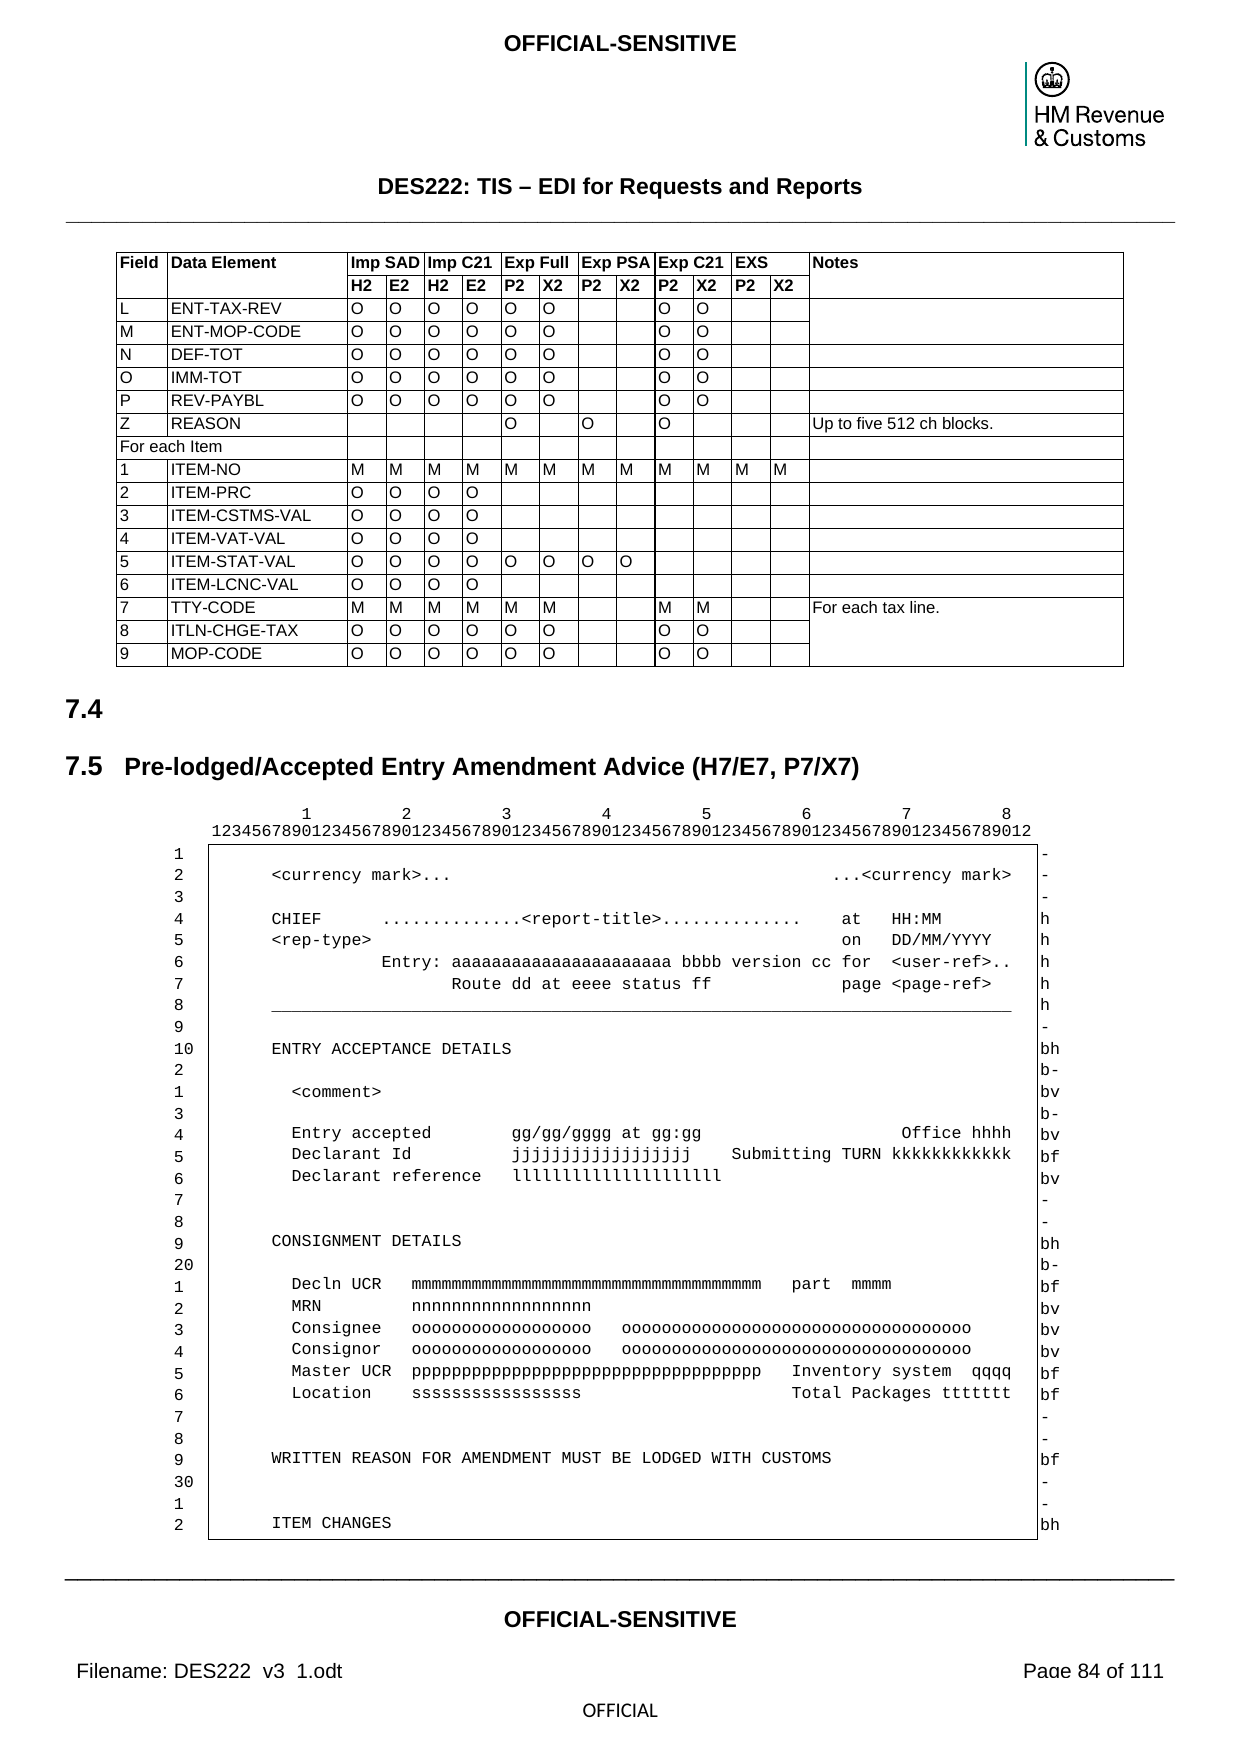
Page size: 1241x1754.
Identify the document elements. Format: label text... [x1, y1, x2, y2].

table_cell O [502, 391, 539, 413]
table_cell [771, 506, 809, 528]
table_cell M [579, 460, 616, 482]
table_cell [732, 552, 770, 574]
table_cell O [540, 391, 578, 413]
table_cell O [656, 391, 693, 413]
table_cell O [502, 644, 539, 666]
table_cell O [463, 368, 501, 390]
table_cell [540, 437, 578, 459]
table_cell O [425, 552, 462, 574]
table_cell P [117, 391, 167, 413]
table_cell O [425, 575, 462, 597]
table_header Exp PSA [579, 253, 654, 275]
table_cell P2 [656, 276, 693, 298]
table_cell M [387, 598, 424, 620]
table_cell O [425, 345, 462, 367]
table_cell [732, 437, 770, 459]
table_cell For each tax line. [810, 598, 1123, 666]
table_cell O [502, 414, 539, 436]
table_cell [540, 575, 578, 597]
table_cell O [656, 414, 693, 436]
table_cell [810, 368, 1123, 390]
table_cell O [502, 299, 539, 321]
table_header Field [117, 253, 167, 275]
table_cell [425, 437, 462, 459]
table_cell <currency mark>... ...<currency mark> CHIEF ..............<report-title>.............. at HH:MM <rep-type> on DD/MM/YYYY Entry: aaaaaaaaaaaaaaaaaaaaaa bbbb version cc for <user-ref>.. Route dd at eeee status ff page <page-ref> __________________________________________________________________________ ENTRY ACCEPTANCE DETAILS <comment> Entry accepted gg/gg/gggg at gg:gg Office hhhh Declarant Id jjjjjjjjjjjjjjjjjj Submitting TURN kkkkkkkkkkkk Declarant reference lllllllllllllllllllll CONSIGNMENT DETAILS Decln UCR mmmmmmmmmmmmmmmmmmmmmmmmmmmmmmmmmmm part mmmm MRN nnnnnnnnnnnnnnnnnn Consignee oooooooooooooooooo ooooooooooooooooooooooooooooooooooo Consignor oooooooooooooooooo ooooooooooooooooooooooooooooooooooo Master UCR ppppppppppppppppppppppppppppppppppp Inventory system qqqq Location sssssssssssssssss Total Packages ttttttt WRITTEN REASON FOR AMENDMENT MUST BE LODGED WITH CUSTOMS ITEM CHANGES [209, 845, 1037, 1539]
table_cell M [617, 460, 654, 482]
table_cell [617, 621, 654, 643]
table_cell For each Item [117, 437, 347, 459]
table_cell X2 [617, 276, 654, 298]
table_cell O [502, 552, 539, 574]
table_cell O [579, 414, 616, 436]
table_cell 5 [117, 552, 167, 574]
table_cell [617, 299, 654, 321]
table_cell O [387, 552, 424, 574]
table_cell O [694, 368, 731, 390]
table_cell O [348, 552, 386, 574]
table_cell M [387, 460, 424, 482]
table_cell [694, 575, 731, 597]
table_cell 3 [117, 506, 167, 528]
table_cell O [425, 644, 462, 666]
table_cell [771, 368, 809, 390]
table_cell O [387, 368, 424, 390]
table_cell ITEM-CSTMS-VAL [168, 506, 347, 528]
table_cell M [502, 460, 539, 482]
table_cell E2 [463, 276, 501, 298]
table_cell [810, 437, 1123, 459]
table_cell M [656, 598, 693, 620]
table_cell [617, 368, 654, 390]
table_cell [656, 506, 693, 528]
table_cell REV-PAYBL [168, 391, 347, 413]
table_header Data Element [168, 253, 347, 275]
table_cell O [387, 644, 424, 666]
table_cell L [117, 299, 167, 321]
table_cell E2 [387, 276, 424, 298]
table_cell O [425, 483, 462, 505]
table_cell M [540, 598, 578, 620]
table_cell M [463, 598, 501, 620]
table_cell [810, 483, 1123, 505]
table_cell [732, 299, 770, 321]
table_cell [579, 575, 616, 597]
table_cell [579, 598, 616, 620]
table_cell [732, 529, 770, 551]
table_cell 8 [117, 621, 167, 643]
table_cell ITLN-CHGE-TAX [168, 621, 347, 643]
table_cell [387, 414, 424, 436]
table_cell O [348, 322, 386, 344]
table_cell [656, 437, 693, 459]
table_cell O [348, 529, 386, 551]
table_cell [656, 529, 693, 551]
table_cell ENT-MOP-CODE [168, 322, 347, 344]
table_cell [502, 575, 539, 597]
table_cell O [463, 575, 501, 597]
table_cell O [502, 368, 539, 390]
table_cell [732, 506, 770, 528]
table_cell O [656, 345, 693, 367]
table_cell M [348, 460, 386, 482]
table_cell O [694, 345, 731, 367]
table_cell [810, 275, 1123, 298]
table_cell [579, 483, 616, 505]
table_cell H2 [425, 276, 462, 298]
table_cell [425, 414, 462, 436]
table_cell O [463, 644, 501, 666]
table_cell H2 [348, 276, 386, 298]
subtitle Pre-lodged/Accepted Entry Amendment Advice (H7/E7, P7/X7) [65, 750, 1175, 781]
table_cell [771, 644, 809, 666]
table_cell [502, 437, 539, 459]
table_cell ITEM-NO [168, 460, 347, 482]
table_cell 9 [117, 644, 167, 666]
table_cell REASON [168, 414, 347, 436]
table_cell O [502, 322, 539, 344]
table_cell [502, 506, 539, 528]
table_cell ENT-TAX-REV [168, 299, 347, 321]
table_cell [656, 552, 693, 574]
table_cell O [387, 391, 424, 413]
table_cell O [656, 644, 693, 666]
table_cell [732, 483, 770, 505]
table_cell [579, 391, 616, 413]
table_cell MOP-CODE [168, 644, 347, 666]
table_cell [502, 483, 539, 505]
table_cell [540, 414, 578, 436]
table_cell M [540, 460, 578, 482]
table_cell [771, 299, 809, 321]
table_cell [656, 483, 693, 505]
table_cell O [463, 621, 501, 643]
table_header Exp Full [502, 253, 578, 275]
table_cell M [732, 460, 770, 482]
table_cell O [656, 299, 693, 321]
table_cell O [463, 552, 501, 574]
table_cell O [617, 552, 654, 574]
table_header [171, 806, 209, 844]
table_cell [617, 391, 654, 413]
table_cell O [540, 322, 578, 344]
table_cell [617, 483, 654, 505]
table_cell [810, 299, 1123, 344]
table_cell M [694, 460, 731, 482]
table_cell [771, 483, 809, 505]
table_cell O [502, 621, 539, 643]
table_cell X2 [771, 276, 809, 298]
table_header Imp C21 [425, 253, 501, 275]
table_cell O [502, 345, 539, 367]
table_cell [579, 506, 616, 528]
table_cell [617, 345, 654, 367]
table_cell O [348, 575, 386, 597]
table_cell 1 2 3 4 5 6 7 8 9 10 2 1 3 4 5 6 7 8 9 20 1 2 3 4 5 6 7 8 9 30 1 2 [171, 844, 208, 1539]
table_cell O [387, 299, 424, 321]
table_cell [771, 391, 809, 413]
table_cell [502, 529, 539, 551]
table_cell O [540, 299, 578, 321]
table_cell [771, 598, 809, 620]
table_cell [694, 506, 731, 528]
table_cell O [348, 345, 386, 367]
table_cell [771, 437, 809, 459]
table_cell O [656, 322, 693, 344]
table_cell O [348, 483, 386, 505]
table_cell [810, 391, 1123, 413]
table_cell [732, 575, 770, 597]
table_cell [694, 529, 731, 551]
table_cell [732, 414, 770, 436]
table_cell [579, 368, 616, 390]
table_cell O [348, 506, 386, 528]
table_cell 4 [117, 529, 167, 551]
table_cell M [463, 460, 501, 482]
table_cell TTY-CODE [168, 598, 347, 620]
table_cell M [425, 598, 462, 620]
table_cell 7 [117, 598, 167, 620]
table_cell O [540, 644, 578, 666]
table_cell [617, 437, 654, 459]
table_cell [771, 414, 809, 436]
table_cell N [117, 345, 167, 367]
table_cell X2 [540, 276, 578, 298]
table_cell [540, 506, 578, 528]
table_header [1037, 806, 1069, 844]
table_header Imp SAD [348, 253, 424, 275]
table_cell [732, 644, 770, 666]
table_cell M [656, 460, 693, 482]
table_cell O [656, 621, 693, 643]
table_cell [579, 621, 616, 643]
table_cell O [117, 368, 167, 390]
table_cell O [540, 368, 578, 390]
table_cell O [425, 322, 462, 344]
table_cell [579, 644, 616, 666]
table_cell O [463, 299, 501, 321]
table_cell O [348, 299, 386, 321]
table_cell O [540, 552, 578, 574]
table_cell O [348, 644, 386, 666]
table_cell [656, 575, 693, 597]
table_cell O [694, 299, 731, 321]
table_cell O [425, 506, 462, 528]
table_cell O [387, 621, 424, 643]
table_cell O [463, 345, 501, 367]
table_cell O [579, 552, 616, 574]
table_cell IMM-TOT [168, 368, 347, 390]
table_cell O [425, 529, 462, 551]
table_cell ITEM-LCNC-VAL [168, 575, 347, 597]
table_cell Up to five 512 ch blocks. [810, 414, 1123, 436]
table_cell [732, 368, 770, 390]
table_cell [732, 345, 770, 367]
table_cell [732, 322, 770, 344]
table_cell O [463, 391, 501, 413]
table_cell [771, 552, 809, 574]
table_cell [348, 414, 386, 436]
table_cell O [694, 391, 731, 413]
table_cell O [387, 322, 424, 344]
table_cell [810, 506, 1123, 528]
table_cell O [387, 506, 424, 528]
table_header EXS [732, 253, 809, 275]
table_cell 6 [117, 575, 167, 597]
table_cell [732, 621, 770, 643]
table_cell O [425, 391, 462, 413]
table_cell O [463, 506, 501, 528]
table_cell O [387, 345, 424, 367]
table_cell M [117, 322, 167, 344]
table_cell O [387, 575, 424, 597]
table_cell [463, 437, 501, 459]
table_header Notes [810, 253, 1123, 275]
table_cell [771, 621, 809, 643]
table_cell [771, 345, 809, 367]
table_cell O [348, 391, 386, 413]
table_cell O [463, 529, 501, 551]
table_cell [579, 299, 616, 321]
table_cell O [540, 621, 578, 643]
table_cell [617, 506, 654, 528]
table_cell [810, 575, 1123, 597]
table_cell [540, 529, 578, 551]
table_cell O [425, 368, 462, 390]
table_cell O [425, 299, 462, 321]
table_header 1 2 3 4 5 6 7 8 1234567890123456789012345678901234567890123456789012345678901234567890123456789012 [209, 806, 1037, 844]
table_cell [810, 460, 1123, 482]
table_cell 1 [117, 460, 167, 482]
table_cell [694, 437, 731, 459]
table_cell [617, 598, 654, 620]
table_cell O [387, 529, 424, 551]
table_cell P2 [732, 276, 770, 298]
table_cell [617, 529, 654, 551]
table_cell [771, 322, 809, 344]
table_cell O [463, 322, 501, 344]
table_cell [694, 552, 731, 574]
table_cell [387, 437, 424, 459]
table_cell [348, 437, 386, 459]
table_cell ITEM-PRC [168, 483, 347, 505]
table_cell [579, 437, 616, 459]
table_cell Z [117, 414, 167, 436]
table_cell [579, 345, 616, 367]
table_header Exp C21 [656, 253, 731, 275]
table_cell P2 [502, 276, 539, 298]
table_cell [771, 575, 809, 597]
table_cell M [502, 598, 539, 620]
table_cell [117, 275, 167, 298]
table_cell [579, 529, 616, 551]
table_cell O [463, 483, 501, 505]
table_cell [810, 529, 1123, 551]
table_cell M [425, 460, 462, 482]
table_cell O [348, 621, 386, 643]
table_cell M [348, 598, 386, 620]
table_cell [810, 552, 1123, 574]
table_cell 2 [117, 483, 167, 505]
table_cell [463, 414, 501, 436]
table_cell - - - h h h h h - bh b- bvb- bv bf bv - - bhb- bf bv bv bv bf bf - - bf - - bh [1038, 844, 1069, 1539]
table_cell [617, 644, 654, 666]
table_cell [694, 483, 731, 505]
table_cell [168, 275, 347, 298]
table_cell [617, 575, 654, 597]
table_cell [771, 529, 809, 551]
table_cell O [694, 322, 731, 344]
table_cell O [348, 368, 386, 390]
table_cell O [694, 621, 731, 643]
table_cell O [425, 621, 462, 643]
table_cell DEF-TOT [168, 345, 347, 367]
table_cell O [540, 345, 578, 367]
table_cell [540, 483, 578, 505]
table_cell X2 [694, 276, 731, 298]
table_cell [617, 414, 654, 436]
table_cell ITEM-VAT-VAL [168, 529, 347, 551]
table_cell M [694, 598, 731, 620]
table_cell [579, 322, 616, 344]
table_cell [732, 598, 770, 620]
table_cell O [387, 483, 424, 505]
table_cell P2 [579, 276, 616, 298]
table_cell O [694, 644, 731, 666]
table_cell O [656, 368, 693, 390]
table_cell M [771, 460, 809, 482]
table_cell [732, 391, 770, 413]
table_cell [694, 414, 731, 436]
table_cell [617, 322, 654, 344]
table_cell [810, 345, 1123, 367]
table_cell ITEM-STAT-VAL [168, 552, 347, 574]
